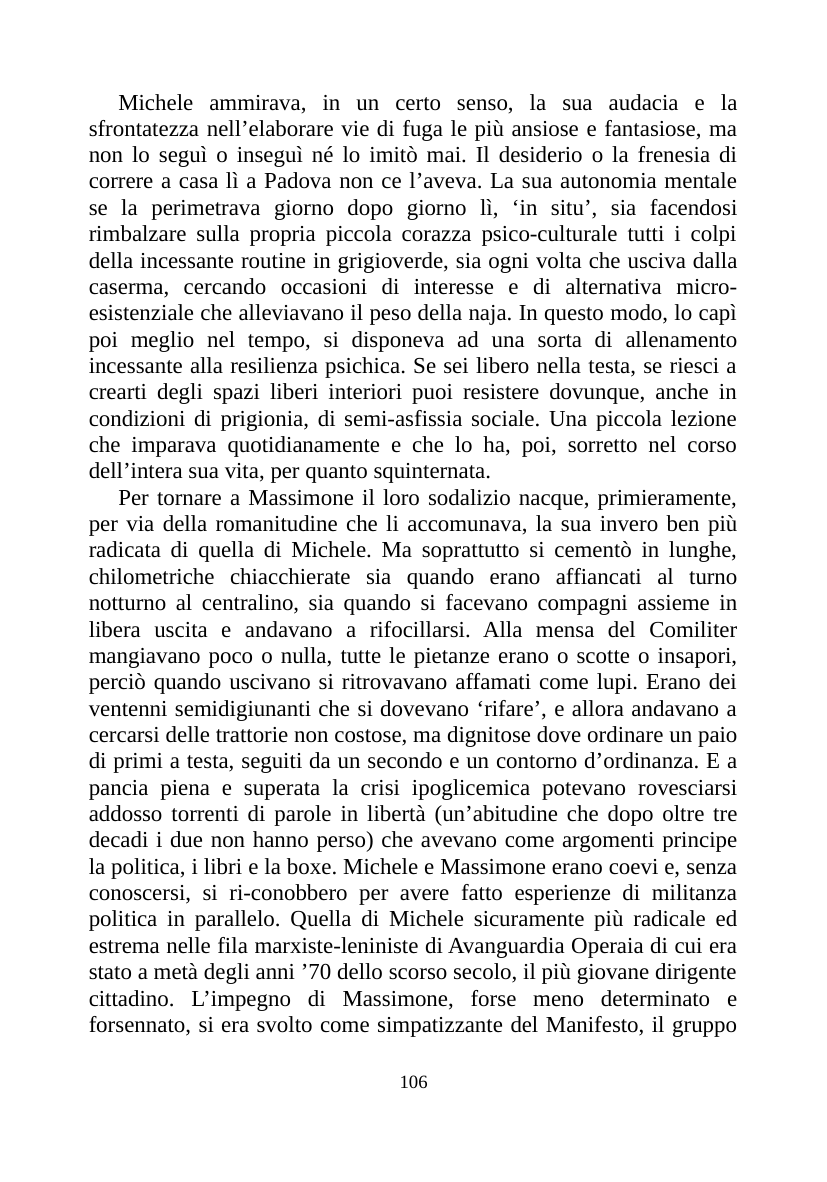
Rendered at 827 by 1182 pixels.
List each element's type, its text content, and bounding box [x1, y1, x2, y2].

text Per tornare a Massimone il loro sodalizio nacque, primieramente, per via della romanitudine che li accomunava, la sua invero ben più radicata di quella di Michele. Ma soprattutto si cementò in lunghe, chilometriche chiacchierate sia quando erano affiancati al turno notturno al centralino, sia quando si facevano compagni assieme in libera uscita e andavano a rifocillarsi. Alla mensa del Comiliter mangiavano poco o nulla, tutte le pietanze erano o scotte o insapori, perciò quando uscivano si ritrovavano affamati come lupi. Erano dei ventenni semidigiunanti che si dovevano ‘rifare’, e allora andavano a cercarsi delle trattorie non costose, ma dignitose dove ordinare un paio di primi a testa, seguiti da un secondo e un contorno d’ordinanza. E a pancia piena e superata la crisi ipoglicemica potevano rovesciarsi addosso torrenti di parole in libertà (un’abitudine che dopo oltre tre decadi i due non hanno perso) che avevano come argomenti principe la politica, i libri e la boxe. Michele e Massimone erano coevi e, senza conoscersi, si ri-conobbero per avere fatto esperienze di militanza politica in parallelo. Quella di Michele sicuramente più radicale ed estrema nelle fila marxiste-leniniste di Avanguardia Operaia di cui era stato a metà degli anni ’70 dello scorso secolo, il più giovane dirigente cittadino. L’impegno di Massimone, forse meno determinato e forsennato, si era svolto come simpatizzante del Manifesto, il gruppo [88, 484, 738, 1037]
text Michele ammirava, in un certo senso, la sua audacia e la sfrontatezza nell’elaborare vie di fuga le più ansiose e fantasiose, ma non lo seguì o inseguì né lo imitò mai. Il desiderio o la frenesia di correre a casa lì a Padova non ce l’aveva. La sua autonomia mentale se la perimetrava giorno dopo giorno lì, ‘in situ’, sia facendosi rimbalzare sulla propria piccola corazza psico-culturale tutti i colpi della incessante routine in grigioverde, sia ogni volta che usciva dalla caserma, cercando occasioni di interesse e di alternativa micro-esistenziale che alleviavano il peso della naja. In questo modo, lo capì poi meglio nel tempo, si disponeva ad una sorta di allenamento incessante alla resilienza psichica. Se sei libero nella testa, se riesci a crearti degli spazi liberi interiori puoi resistere dovunque, anche in condizioni di prigionia, di semi-asfissia sociale. Una piccola lezione che imparava quotidianamente e che lo ha, poi, sorretto nel corso dell’intera sua vita, per quanto squinternata. [88, 88, 738, 484]
